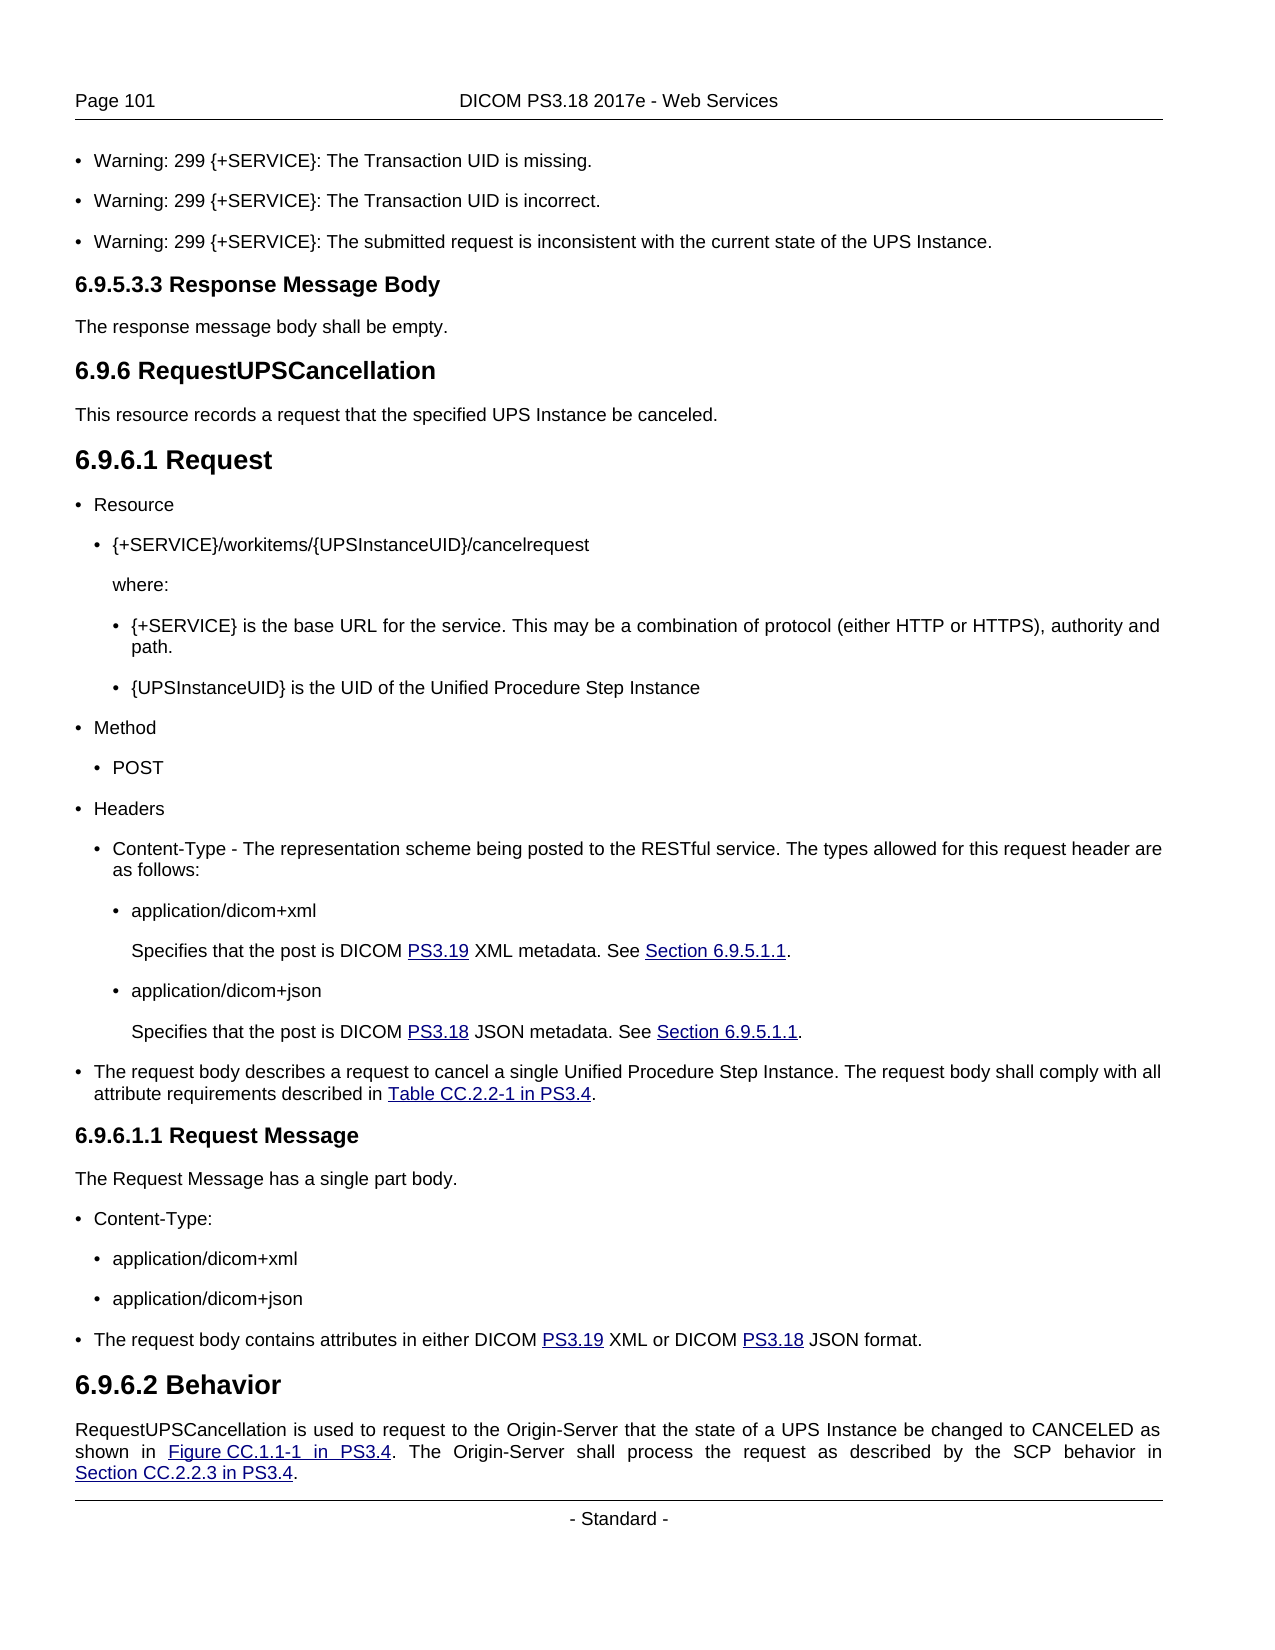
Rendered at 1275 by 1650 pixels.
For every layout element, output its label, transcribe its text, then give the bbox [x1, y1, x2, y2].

list application/dicom+xml [94, 1248, 1162, 1269]
text 6.9.6 RequestUPSCancellation [75, 356, 1162, 384]
list The request body contains attributes in either DICOM PS3.19 XML or DICOM PS3.18 JSON format. [75, 1328, 1162, 1350]
list Warning: 299 {+SERVICE}: The Transaction UID is incorrect. [75, 190, 1162, 212]
list where: [94, 574, 1162, 596]
list Headers [75, 797, 1162, 819]
text RequestUPSCancellation is used to request to the Origin-Server that the state of a UPS Instance be changed to CANCELED as shown in Figure CC.1.1-1 in PS3.4. The Origin-Server shall process the request as described by the SCP behavior in Section CC.2.2.3 in PS3.4. [75, 1419, 1162, 1483]
list application/dicom+json [112, 980, 1162, 1002]
list POST [94, 757, 1162, 779]
text 6.9.6.2 Behavior [75, 1369, 1162, 1400]
list Content-Type: [75, 1208, 1162, 1229]
list Warning: 299 {+SERVICE}: The submitted request is inconsistent with the current state of the UPS Instance. [75, 231, 1162, 252]
list Resource [75, 494, 1162, 515]
text 6.9.6.1 Request [75, 444, 1162, 475]
list application/dicom+json [94, 1288, 1162, 1310]
list {+SERVICE} is the base URL for the service. This may be a combination of protocol (either HTTP or HTTPS), authority and path. [112, 614, 1162, 658]
text 6.9.5.3.3 Response Message Body [75, 271, 1162, 297]
list {+SERVICE}/workitems/{UPSInstanceUID}/cancelrequest [94, 534, 1162, 556]
list The request body describes a request to cancel a single Unified Procedure Step Instance. The request body shall comply with all attribute requirements described in Table CC.2.2-1 in PS3.4. [75, 1061, 1162, 1104]
text The response message body shall be empty. [75, 316, 1162, 337]
text This resource records a request that the specified UPS Instance be canceled. [75, 403, 1162, 425]
list application/dicom+xml [112, 899, 1162, 921]
list Method [75, 717, 1162, 738]
list Warning: 299 {+SERVICE}: The Transaction UID is missing. [75, 150, 1162, 172]
list Specifies that the post is DICOM PS3.18 JSON metadata. See Section 6.9.5.1.1. [112, 1021, 1162, 1042]
list Specifies that the post is DICOM PS3.19 XML metadata. See Section 6.9.5.1.1. [112, 940, 1162, 961]
text 6.9.6.1.1 Request Message [75, 1123, 1162, 1148]
list Content-Type - The representation scheme being posted to the RESTful service. The types allowed for this request header are as follows: [94, 838, 1162, 881]
text The Request Message has a single part body. [75, 1167, 1162, 1189]
list {UPSInstanceUID} is the UID of the Unified Procedure Step Instance [112, 676, 1162, 698]
